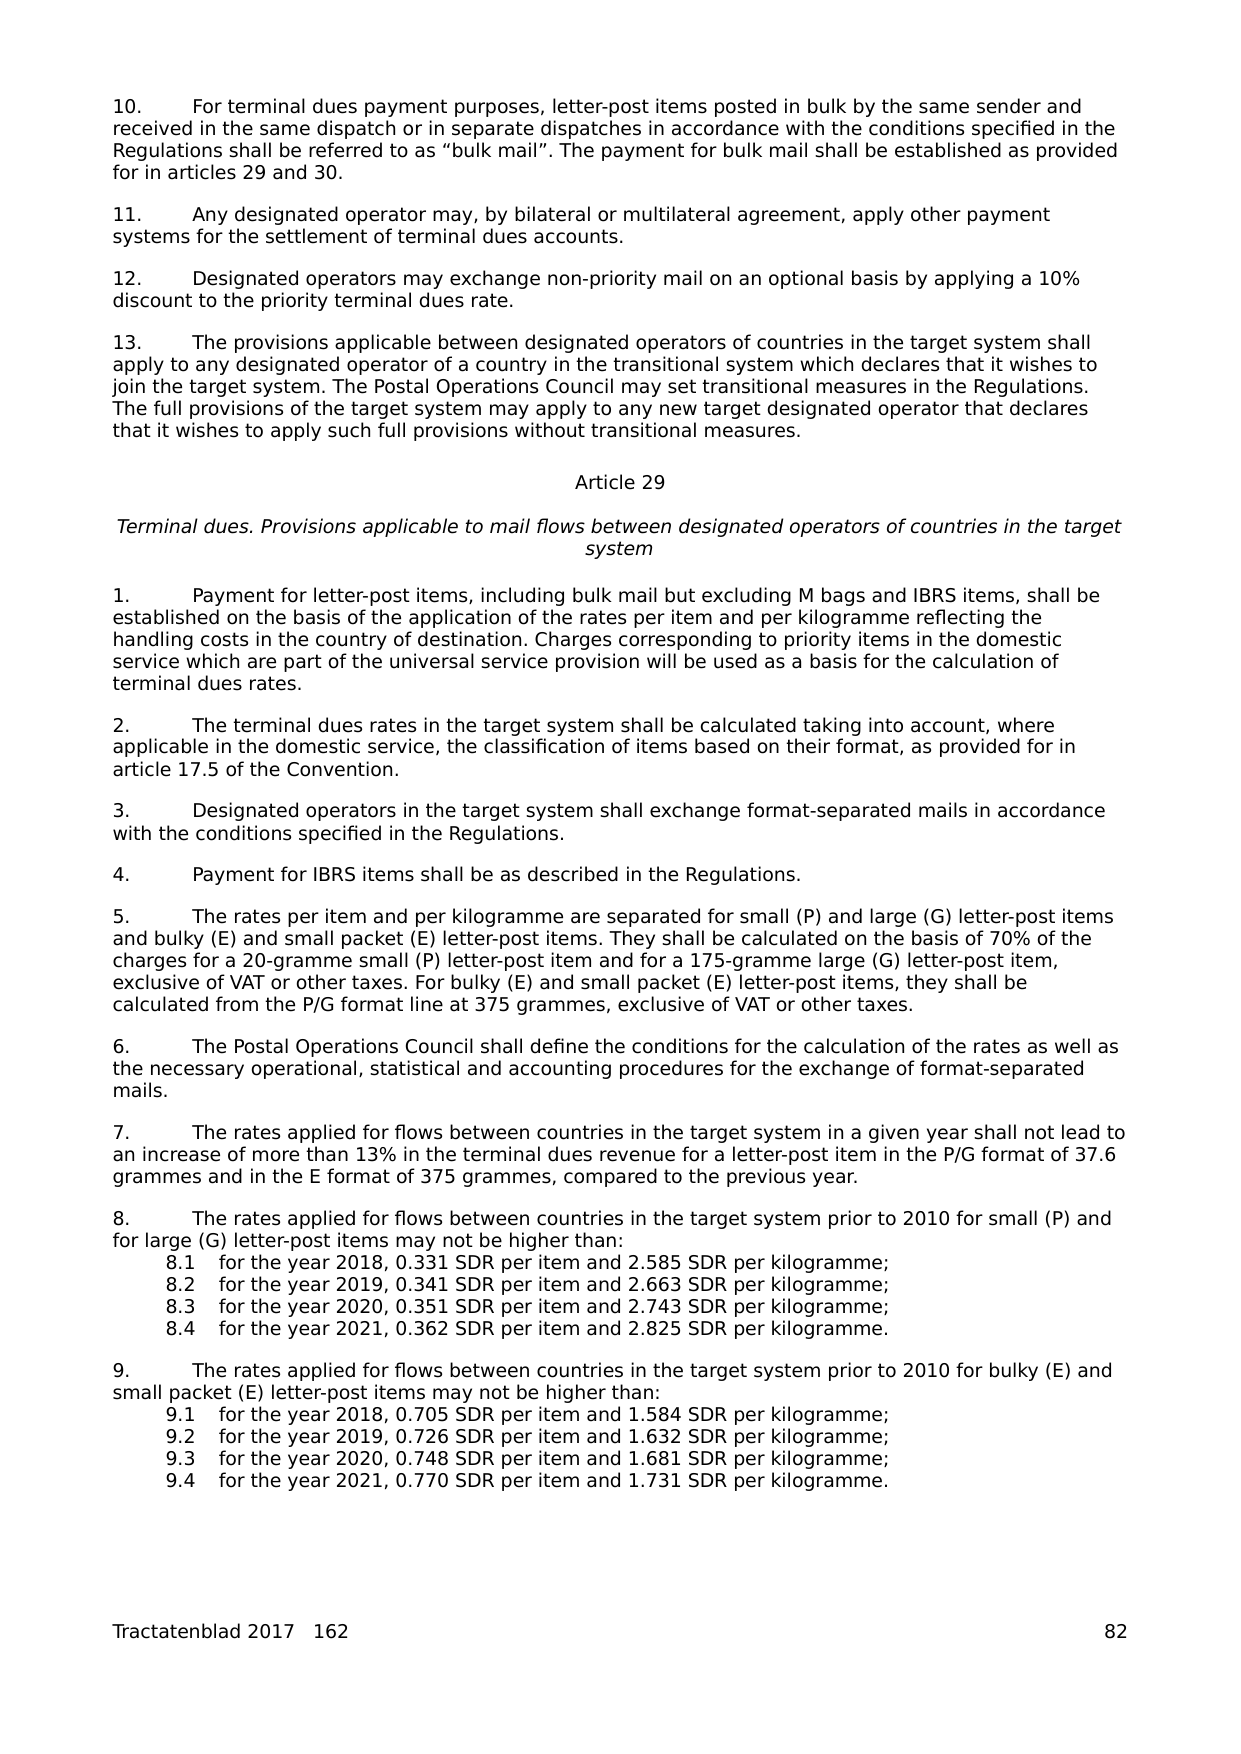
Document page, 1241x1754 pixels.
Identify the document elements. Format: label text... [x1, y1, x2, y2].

text 10. For terminal dues payment purposes, letter-post items posted in bulk by the same sender and received in the same dispatch or in separate dispatches in accordance with the conditions specified in the Regulations shall be referred to as “bulk mail”. The payment for bulk mail shall be established as provided for in articles 29 and 30. [112, 96, 1128, 184]
text 9. The rates applied for flows between countries in the target system prior to 2010 for bulky (E) and small packet (E) letter-post items may not be higher than: [112, 1360, 1128, 1404]
text 12. Designated operators may exchange non-priority mail on an optional basis by applying a 10% discount to the priority terminal dues rate. [112, 268, 1128, 312]
subtitle Article 29 Terminal dues. Provisions applicable to mail flows between designated operators of countries in the target system [112, 472, 1128, 559]
text 2. The terminal dues rates in the target system shall be calculated taking into account, where applicable in the domestic service, the classification of items based on their format, as provided for in article 17.5 of the Convention. [112, 714, 1128, 780]
text 9.1 for the year 2018, 0.705 SDR per item and 1.584 SDR per kilogramme; [165, 1404, 1128, 1426]
text 13. The provisions applicable between designated operators of countries in the target system shall apply to any designated operator of a country in the transitional system which declares that it wishes to join the target system. The Postal Operations Council may set transitional measures in the Regulations. The full provisions of the target system may apply to any new target designated operator that declares that it wishes to apply such full provisions without transitional measures. [112, 332, 1128, 442]
text 4. Payment for IBRS items shall be as described in the Regulations. [112, 864, 1128, 886]
text 6. The Postal Operations Council shall define the conditions for the calculation of the rates as well as the necessary operational, statistical and accounting procedures for the exchange of format-separated mails. [112, 1036, 1128, 1102]
text 1. Payment for letter-post items, including bulk mail but excluding M bags and IBRS items, shall be established on the basis of the application of the rates per item and per kilogramme reflecting the handling costs in the country of destination. Charges corresponding to priority items in the domestic service which are part of the universal service provision will be used as a basis for the calculation of terminal dues rates. [112, 584, 1128, 694]
text 8. The rates applied for flows between countries in the target system prior to 2010 for small (P) and for large (G) letter-post items may not be higher than: [112, 1208, 1128, 1252]
text 9.4 for the year 2021, 0.770 SDR per item and 1.731 SDR per kilogramme. [165, 1470, 1128, 1492]
text 8.3 for the year 2020, 0.351 SDR per item and 2.743 SDR per kilogramme; [165, 1296, 1128, 1318]
text 3. Designated operators in the target system shall exchange format-separated mails in accordance with the conditions specified in the Regulations. [112, 800, 1128, 844]
text 9.2 for the year 2019, 0.726 SDR per item and 1.632 SDR per kilogramme; [165, 1426, 1128, 1448]
text 5. The rates per item and per kilogramme are separated for small (P) and large (G) letter-post items and bulky (E) and small packet (E) letter-post items. They shall be calculated on the basis of 70% of the charges for a 20-gramme small (P) letter-post item and for a 175-gramme large (G) letter-post item, exclusive of VAT or other taxes. For bulky (E) and small packet (E) letter-post items, they shall be calculated from the P/G format line at 375 grammes, exclusive of VAT or other taxes. [112, 906, 1128, 1016]
text 9.3 for the year 2020, 0.748 SDR per item and 1.681 SDR per kilogramme; [165, 1448, 1128, 1470]
text 8.1 for the year 2018, 0.331 SDR per item and 2.585 SDR per kilogramme; [165, 1252, 1128, 1274]
text 8.2 for the year 2019, 0.341 SDR per item and 2.663 SDR per kilogramme; [165, 1274, 1128, 1296]
text 7. The rates applied for flows between countries in the target system in a given year shall not lead to an increase of more than 13% in the terminal dues revenue for a letter-post item in the P/G format of 37.6 grammes and in the E format of 375 grammes, compared to the previous year. [112, 1122, 1128, 1188]
text 11. Any designated operator may, by bilateral or multilateral agreement, apply other payment systems for the settlement of terminal dues accounts. [112, 204, 1128, 248]
text 8.4 for the year 2021, 0.362 SDR per item and 2.825 SDR per kilogramme. [165, 1318, 1128, 1340]
